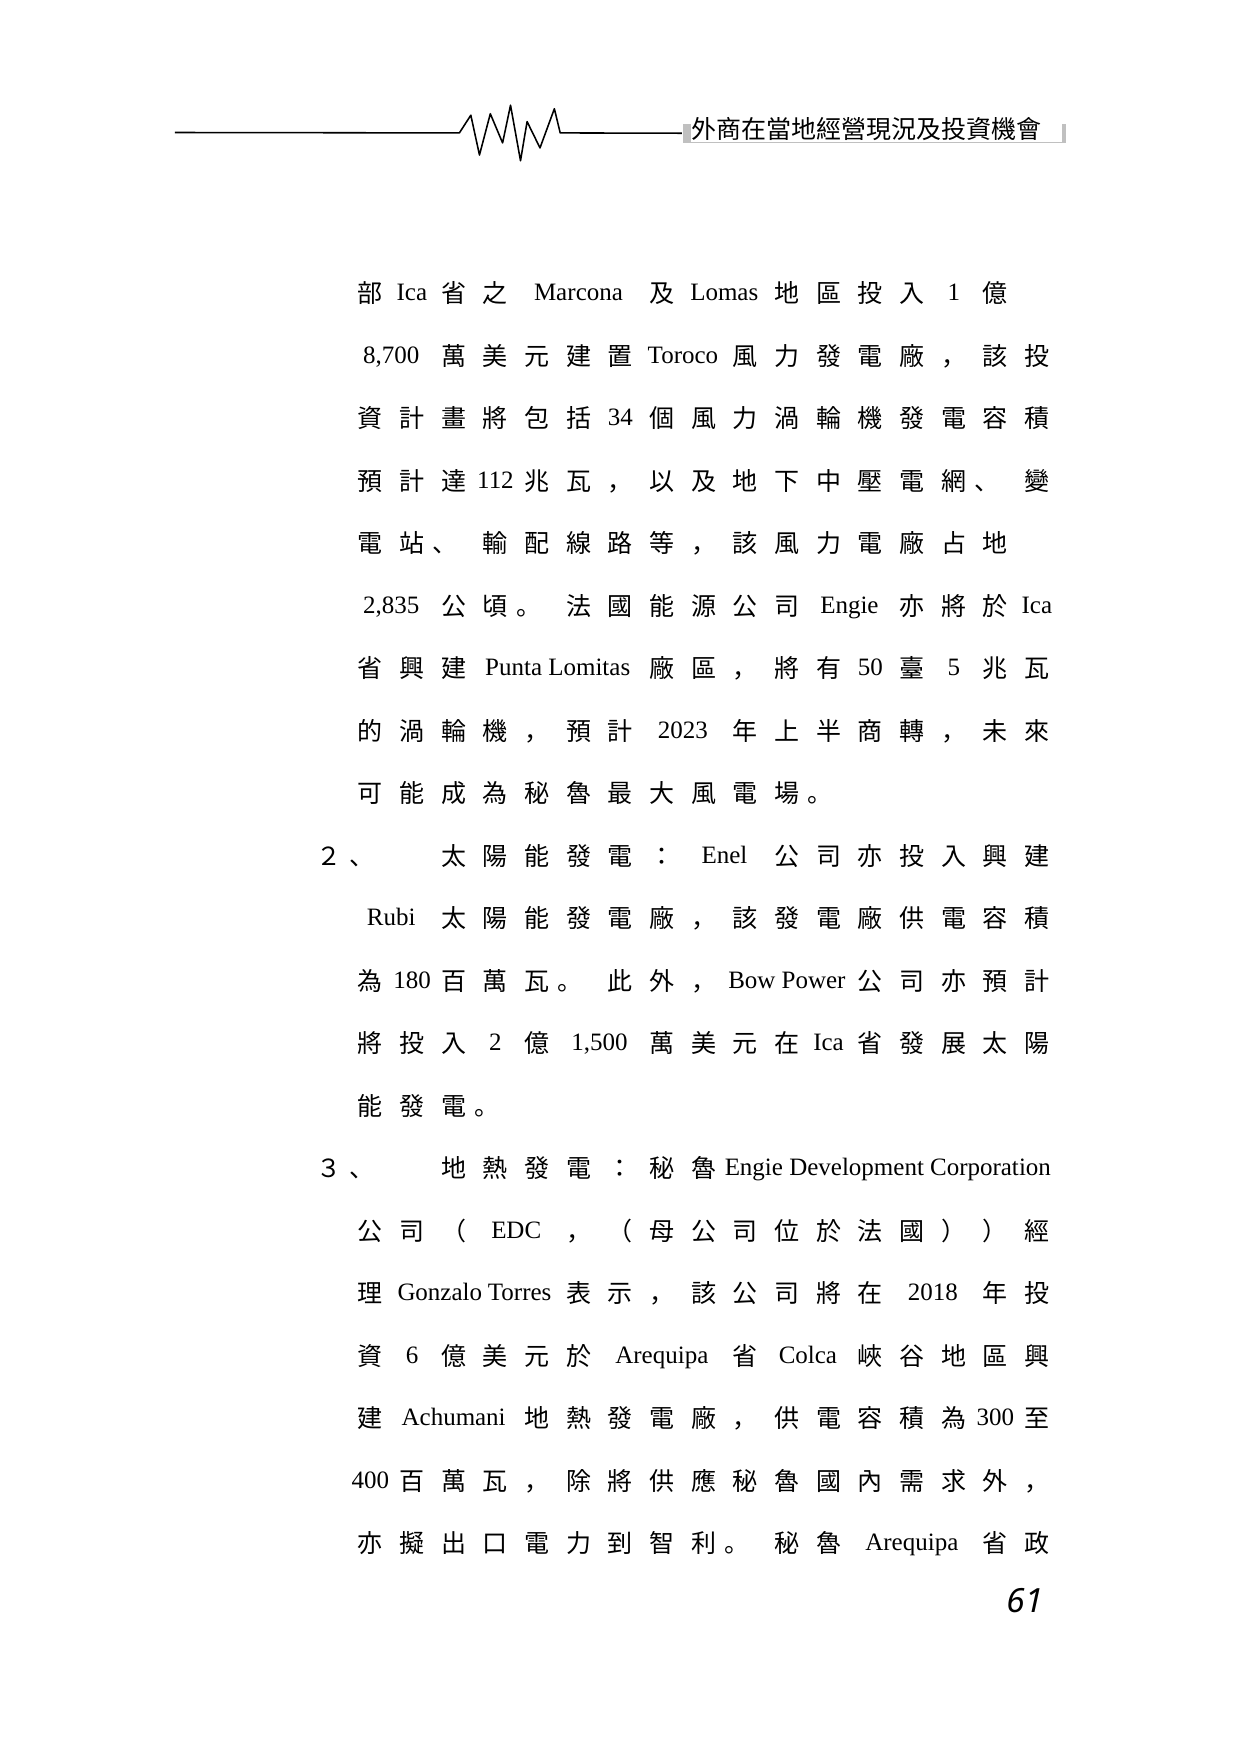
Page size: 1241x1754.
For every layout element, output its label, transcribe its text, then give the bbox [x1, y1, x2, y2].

text 部Ica省之Marcona及Lomas地區投入1億8,700萬美元建置Toroco風力發電廠，該投資計畫將包括34個風力渦輪機發電容積預計達112兆瓦，以及地下中壓電網、變電站、輸配線路等，該風力電廠占地2,835公頃。法國能源公司Engie亦將於Ica省興建Punta Lomitas廠區，將有50臺5兆瓦的渦輪機，預計2023年上半商轉，未來可能成為秘魯最大風電場。 [281, 250, 1058, 813]
text ２、 太陽能發電：Enel公司亦投入興建Rubi太陽能發電廠，該發電廠供電容積為180百萬瓦。此外，Bow Power公司亦預計將投入2億1,500萬美元在Ica省發展太陽能發電。 [281, 813, 1058, 1125]
text ３、 地熱發電：秘魯Engie Development Corporation 公司（EDC，（母公司位於法國））經理Gonzalo Torres表示，該公司將在2018年投資6億美元於Arequipa省Colca峽谷地區興建Achumani地熱發電廠，供電容積為300至400百萬瓦，除將供應秘魯國內需求外，亦擬出口電力到智利。秘魯Arequipa省政 [281, 1125, 1058, 1563]
